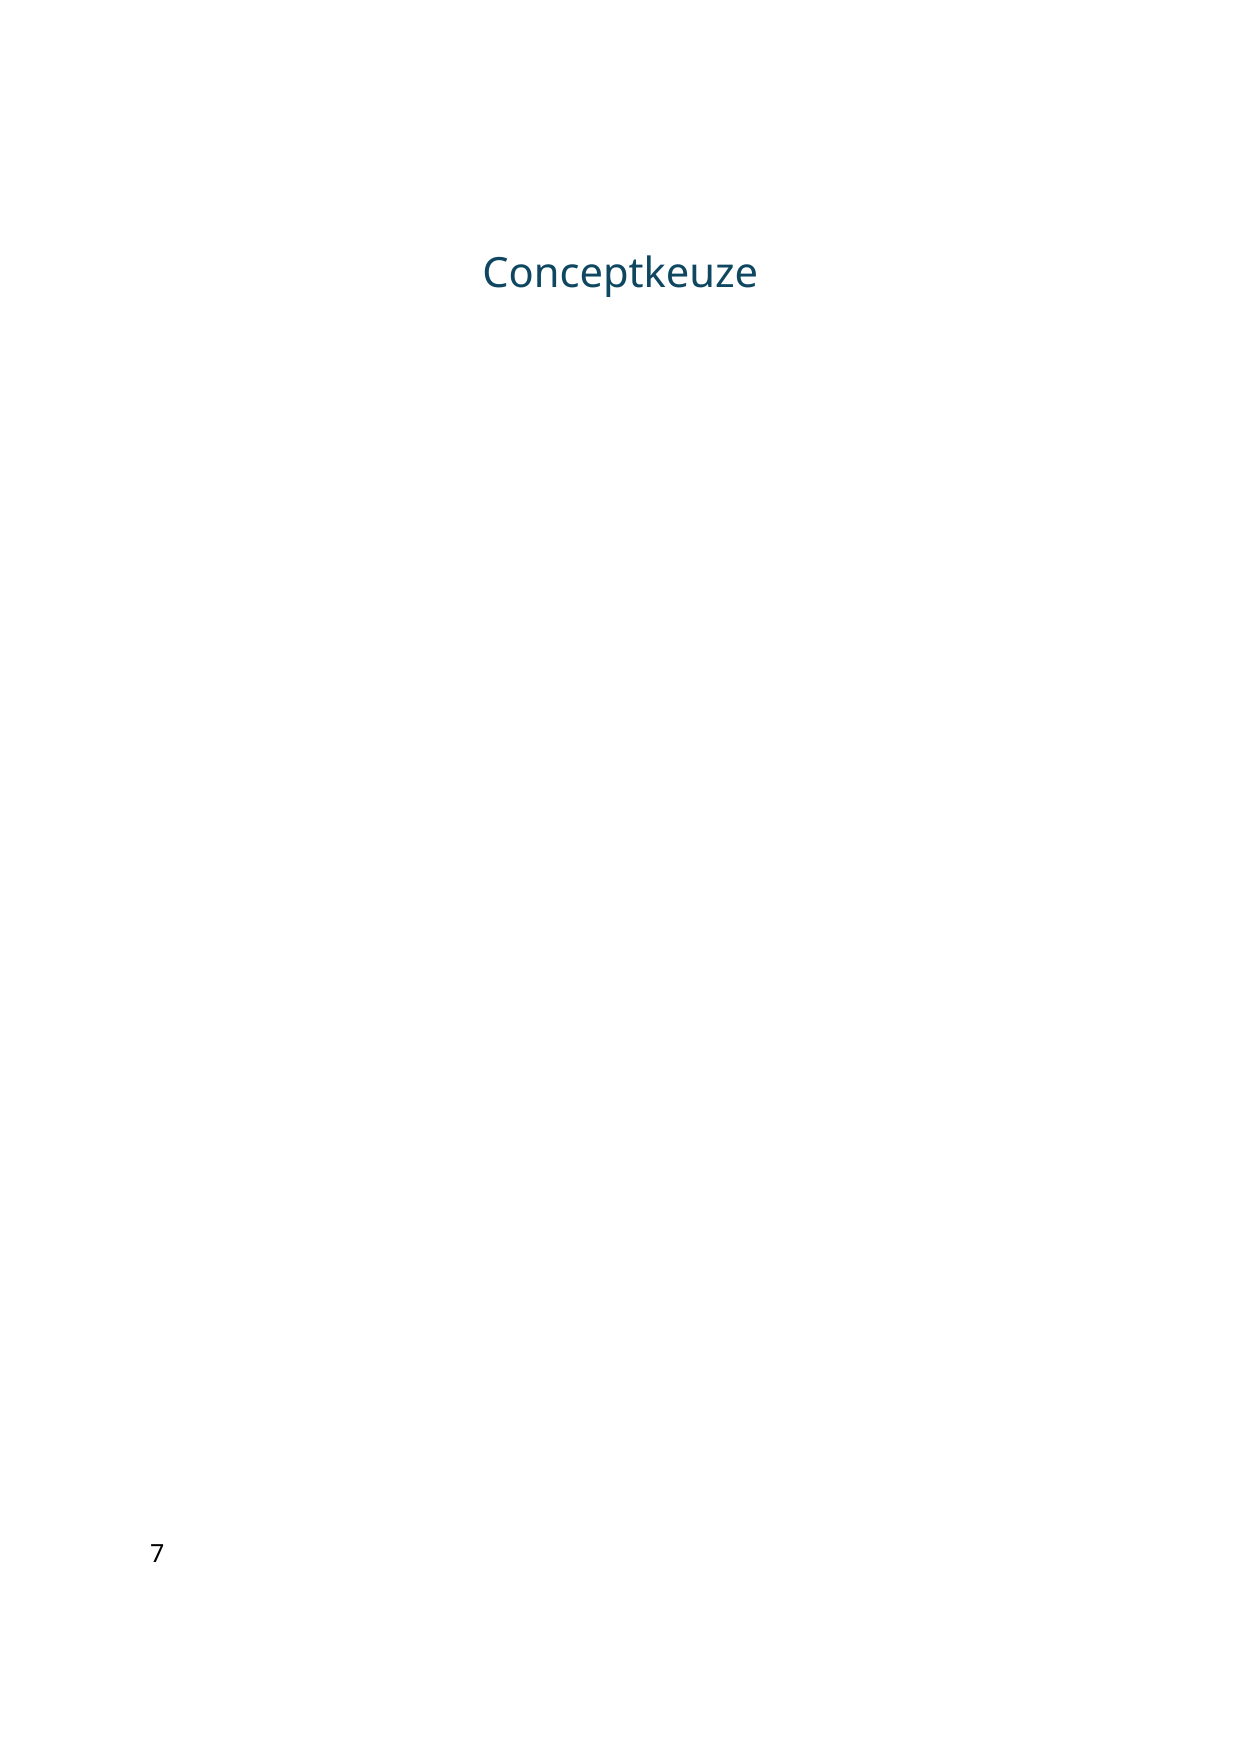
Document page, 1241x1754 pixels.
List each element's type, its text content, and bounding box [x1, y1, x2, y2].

subtitle Conceptkeuze [150, 243, 1090, 300]
